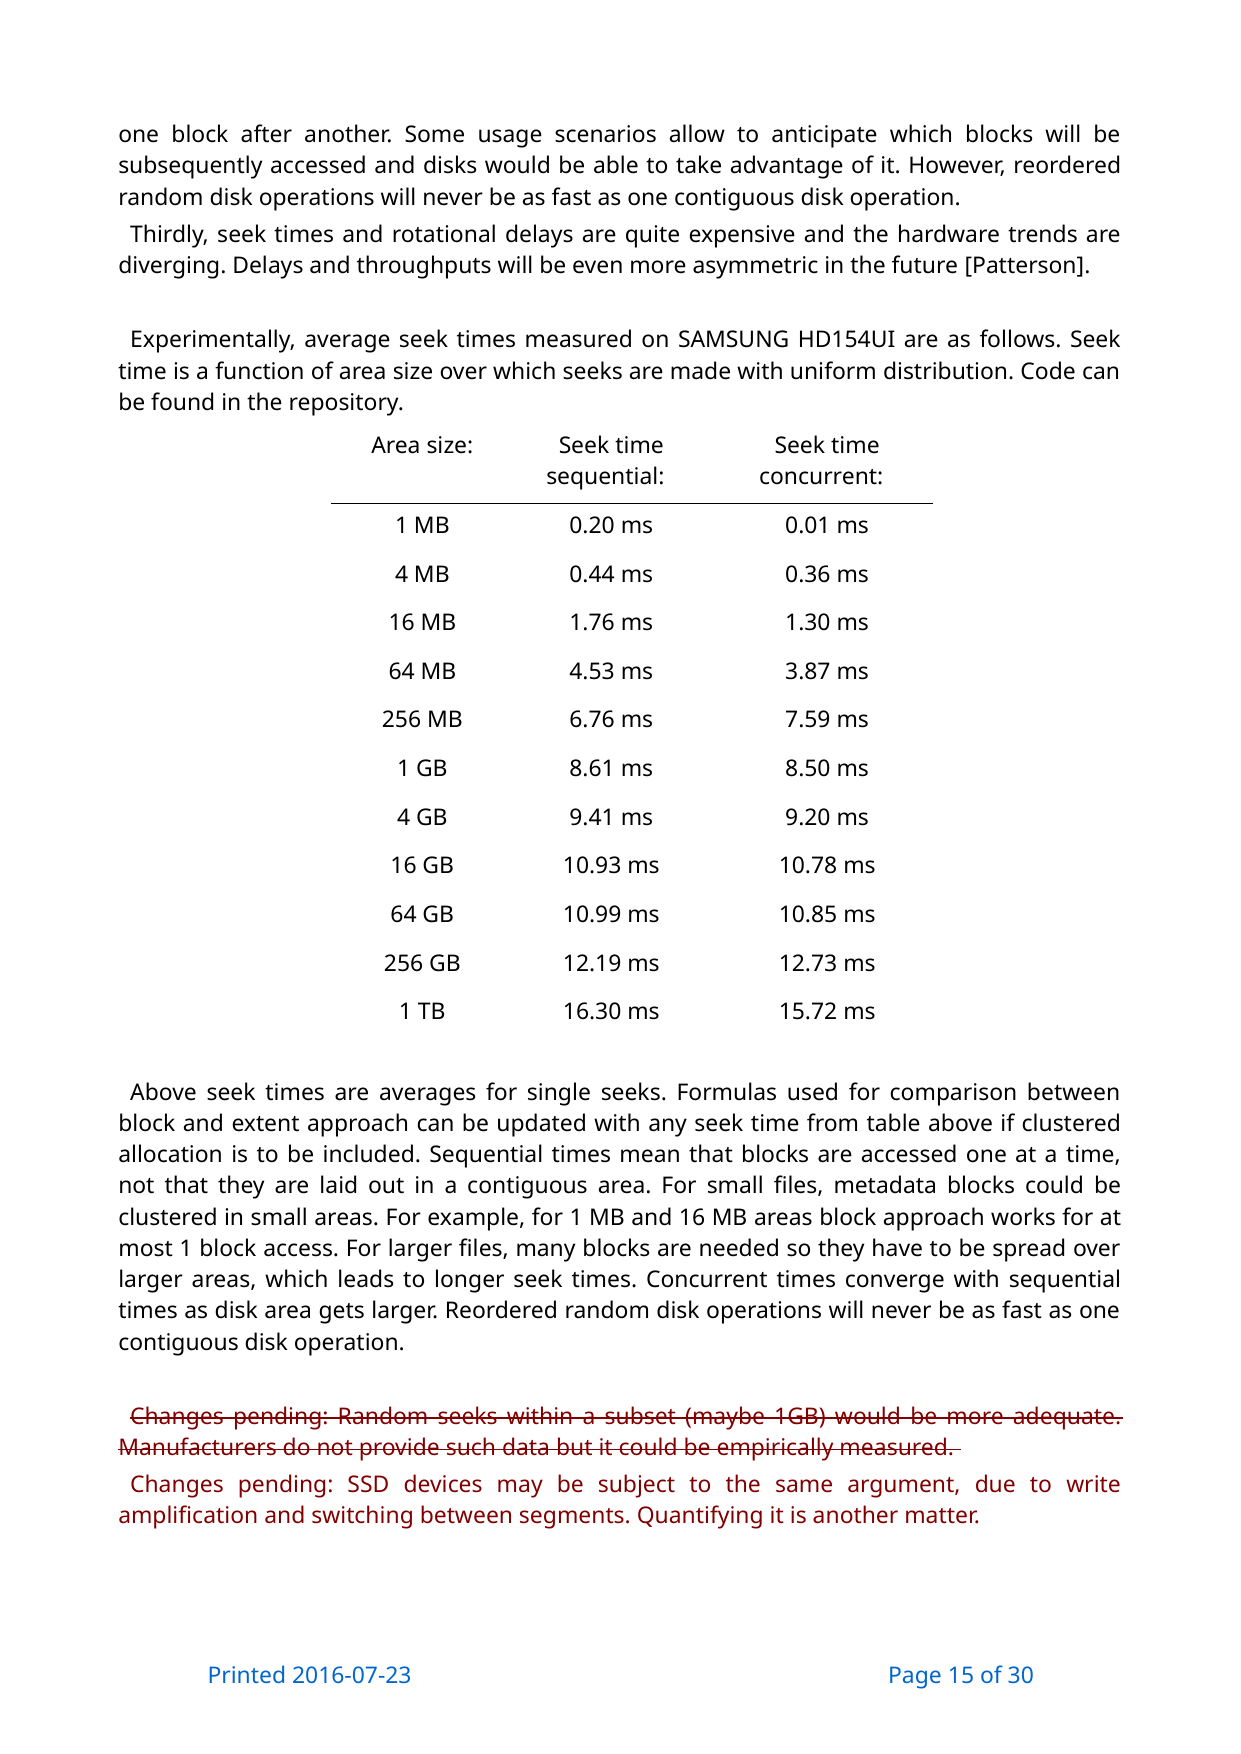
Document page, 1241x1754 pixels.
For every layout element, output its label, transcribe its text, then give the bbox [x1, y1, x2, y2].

table_cell [118, 892, 331, 941]
table_cell 16 GB [331, 844, 501, 892]
table_cell [933, 600, 1122, 649]
table_cell 16 MB [331, 600, 501, 649]
table_cell 1 TB [331, 990, 501, 1038]
table_cell [933, 503, 1122, 552]
table_cell 10.99 ms [501, 892, 709, 941]
table_cell 0.01 ms [709, 504, 933, 552]
table_cell [933, 941, 1122, 989]
table_cell [933, 795, 1122, 844]
table_header Seek time sequential: [501, 423, 709, 503]
table_cell [118, 698, 331, 746]
text Above seek times are averages for single seeks. Formulas used for comparison between block and extent approach can be updated with any seek time from table above if clustered allocation is to be included. Sequential times mean that blocks are accessed one at a time, not that they are laid out in a contiguous area. For small files, metadata blocks could be clustered in small areas. For example, for 1 MB and 16 MB areas block approach works for at most 1 block access. For larger files, many blocks are needed so they have to be spread over larger areas, which leads to longer seek times. Concurrent times converge with sequential times as disk area gets larger. Reordered random disk operations will never be as fast as one contiguous disk operation. [118, 1075, 1122, 1357]
table_cell 10.85 ms [709, 892, 933, 941]
table_cell [933, 649, 1122, 698]
table_cell 1.76 ms [501, 600, 709, 649]
table_header Seek time concurrent: [709, 423, 933, 503]
table_header Area size: [331, 423, 501, 503]
table_cell 256 GB [331, 941, 501, 989]
table_cell 1 MB [331, 504, 501, 552]
text Changes pending: SSD devices may be subject to the same argument, due to write amplification and switching between segments. Quantifying it is another matter. [118, 1468, 1122, 1531]
table_header [118, 423, 331, 503]
table_cell 4 MB [331, 552, 501, 600]
table_cell 256 MB [331, 698, 501, 746]
table_cell [118, 990, 331, 1038]
table_cell 9.41 ms [501, 795, 709, 844]
table_cell 6.76 ms [501, 698, 709, 746]
table_cell [118, 649, 331, 698]
table_cell 10.78 ms [709, 844, 933, 892]
table_cell [118, 746, 331, 795]
table_cell 8.50 ms [709, 746, 933, 795]
table_cell 4.53 ms [501, 649, 709, 698]
table_cell 16.30 ms [501, 990, 709, 1038]
table_cell 0.20 ms [501, 504, 709, 552]
table_header [933, 423, 1122, 503]
table_cell [118, 600, 331, 649]
table_cell 0.44 ms [501, 552, 709, 600]
table_cell [933, 844, 1122, 892]
table_cell [118, 503, 331, 552]
table_cell 1 GB [331, 746, 501, 795]
table_cell 0.36 ms [709, 552, 933, 600]
table_cell [933, 746, 1122, 795]
table_cell 12.73 ms [709, 941, 933, 989]
table_cell 7.59 ms [709, 698, 933, 746]
text one block after another. Some usage scenarios allow to anticipate which blocks will be subsequently accessed and disks would be able to take advantage of it. However, reordered random disk operations will never be as fast as one contiguous disk operation. [118, 118, 1122, 212]
table_cell 1.30 ms [709, 600, 933, 649]
table_cell 64 GB [331, 892, 501, 941]
table_cell 9.20 ms [709, 795, 933, 844]
table_cell [933, 892, 1122, 941]
table_cell [118, 795, 331, 844]
table_cell [933, 552, 1122, 600]
table_cell 8.61 ms [501, 746, 709, 795]
table_cell 15.72 ms [709, 990, 933, 1038]
table_cell 10.93 ms [501, 844, 709, 892]
text Changes pending: Random seeks within a subset (maybe 1GB) would be more adequate. Manufacturers do not provide such data but it could be empirically measured. [118, 1400, 1122, 1462]
table_cell 64 MB [331, 649, 501, 698]
table_cell [118, 941, 331, 989]
table_cell [118, 844, 331, 892]
text Thirdly, seek times and rotational delays are quite expensive and the hardware trends are diverging. Delays and throughputs will be even more asymmetric in the future [Patterson]. [118, 218, 1122, 280]
table_cell 12.19 ms [501, 941, 709, 989]
table_cell 3.87 ms [709, 649, 933, 698]
table_cell [933, 990, 1122, 1038]
table_cell [933, 698, 1122, 746]
table_cell [118, 552, 331, 600]
table_cell 4 GB [331, 795, 501, 844]
text Experimentally, average seek times measured on SAMSUNG HD154UI are as follows. Seek time is a function of area size over which seeks are made with uniform distribution. Code can be found in the repository. [118, 323, 1122, 417]
